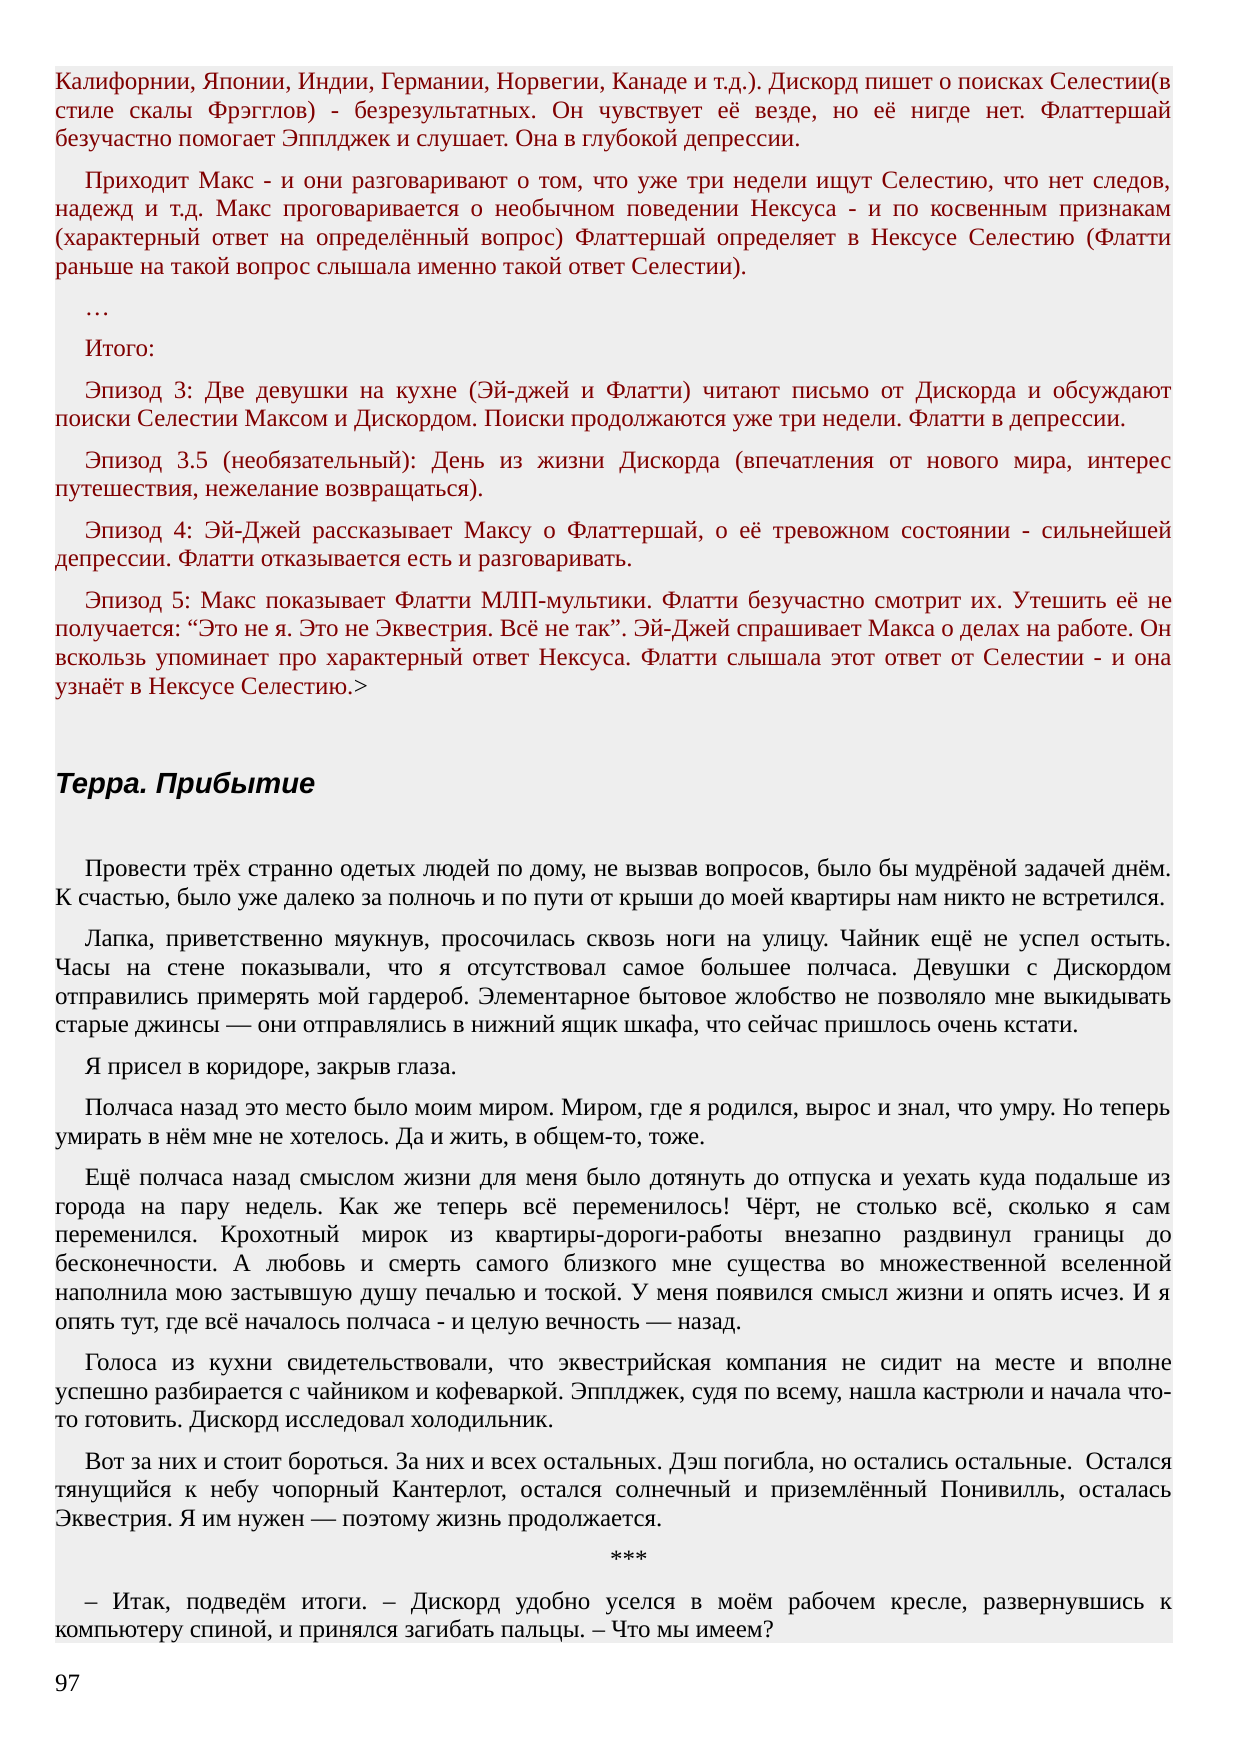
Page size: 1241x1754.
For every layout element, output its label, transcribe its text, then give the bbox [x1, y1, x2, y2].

text Вот за них и стоит бороться. За них и всех остальных. Дэш погибла, но остались остальные. Остался тянущийся к небу чопорный Кантерлот, остался солнечный и приземлённый Понивилль, осталась Эквестрия. Я им нужен — поэтому жизнь продолжается. [55, 1446, 1173, 1532]
text Я присел в коридоре, закрыв глаза. [55, 1051, 1173, 1079]
text Лапка, приветственно мяукнув, просочилась сквозь ноги на улицу. Чайник ещё не успел остыть. Часы на стене показывали, что я отсутствовал самое большее полчаса. Девушки с Дискордом отправились примерять мой гардероб. Элементарное бытовое жлобство не позволяло мне выкидывать старые джинсы — они отправлялись в нижний ящик шкафа, что сейчас пришлось очень кстати. [55, 923, 1173, 1038]
text Голоса из кухни свидетельствовали, что эквестрийская компания не сидит на месте и вполне успешно разбирается с чайником и кофеваркой. Эпплджек, судя по всему, нашла кастрюли и начала что-то готовить. Дискорд исследовал холодильник. [55, 1347, 1173, 1433]
text *** [55, 1544, 1173, 1573]
text Эпизод 3.5 (необязательный): День из жизни Дискорда (впечатления от нового мира, интерес путешествия, нежелание возвращаться). [55, 445, 1173, 502]
text Провести трёх странно одетых людей по дому, не вызвав вопросов, было бы мудрёной задачей днём. К счастью, было уже далеко за полночь и по пути от крыши до моей квартиры нам никто не встретился. [55, 853, 1173, 911]
text … [55, 292, 1173, 321]
text – Итак, подведём итоги. – Дискорд удобно уселся в моём рабочем кресле, развернувшись к компьютеру спиной, и принялся загибать пальцы. – Что мы имеем? [55, 1586, 1173, 1643]
text Ещё полчаса назад смыслом жизни для меня было дотянуть до отпуска и уехать куда подальше из города на пару недель. Как же теперь всё переменилось! Чёрт, не столько всё, сколько я сам переменился. Крохотный мирок из квартиры-дороги-работы внезапно раздвинул границы до бесконечности. А любовь и смерть самого близкого мне существа во множественной вселенной наполнила мою застывшую душу печалью и тоской. У меня появился смысл жизни и опять исчез. И я опять тут, где всё началось полчаса - и целую вечность — назад. [55, 1162, 1173, 1334]
subtitle Терра. Прибытие [55, 766, 1173, 799]
text Эпизод 3: Две девушки на кухне (Эй-джей и Флатти) читают письмо от Дискорда и обсуждают поиски Селестии Максом и Дискордом. Поиски продолжаются уже три недели. Флатти в депрессии. [55, 375, 1173, 432]
text Полчаса назад это место было моим миром. Миром, где я родился, вырос и знал, что умру. Но теперь умирать в нём мне не хотелось. Да и жить, в общем-то, тоже. [55, 1092, 1173, 1149]
text Эпизод 4: Эй-Джей рассказывает Максу о Флаттершай, о её тревожном состоянии - сильнейшей депрессии. Флатти отказывается есть и разговаривать. [55, 515, 1173, 572]
text Итого: [55, 333, 1173, 362]
text Калифорнии, Японии, Индии, Германии, Норвегии, Канаде и т.д.). Дискорд пишет о поисках Селестии(в стиле скалы Фрэгглов) - безрезультатных. Он чувствует её везде, но её нигде нет. Флаттершай безучастно помогает Эпплджек и слушает. Она в глубокой депрессии. [55, 66, 1173, 152]
text Приходит Макс - и они разговаривают о том, что уже три недели ищут Селестию, что нет следов, надежд и т.д. Макс проговаривается о необычном поведении Нексуса - и по косвенным признакам (характерный ответ на определённый вопрос) Флаттершай определяет в Нексусе Селестию (Флатти раньше на такой вопрос слышала именно такой ответ Селестии). [55, 165, 1173, 280]
text Эпизод 5: Макс показывает Флатти МЛП-мультики. Флатти безучастно смотрит их. Утешить её не получается: “Это не я. Это не Эквестрия. Всё не так”. Эй-Джей спрашивает Макса о делах на работе. Он вскользь упоминает про характерный ответ Нексуса. Флатти слышала этот ответ от Селестии - и она узнаёт в Нексусе Селестию.> [55, 585, 1173, 700]
